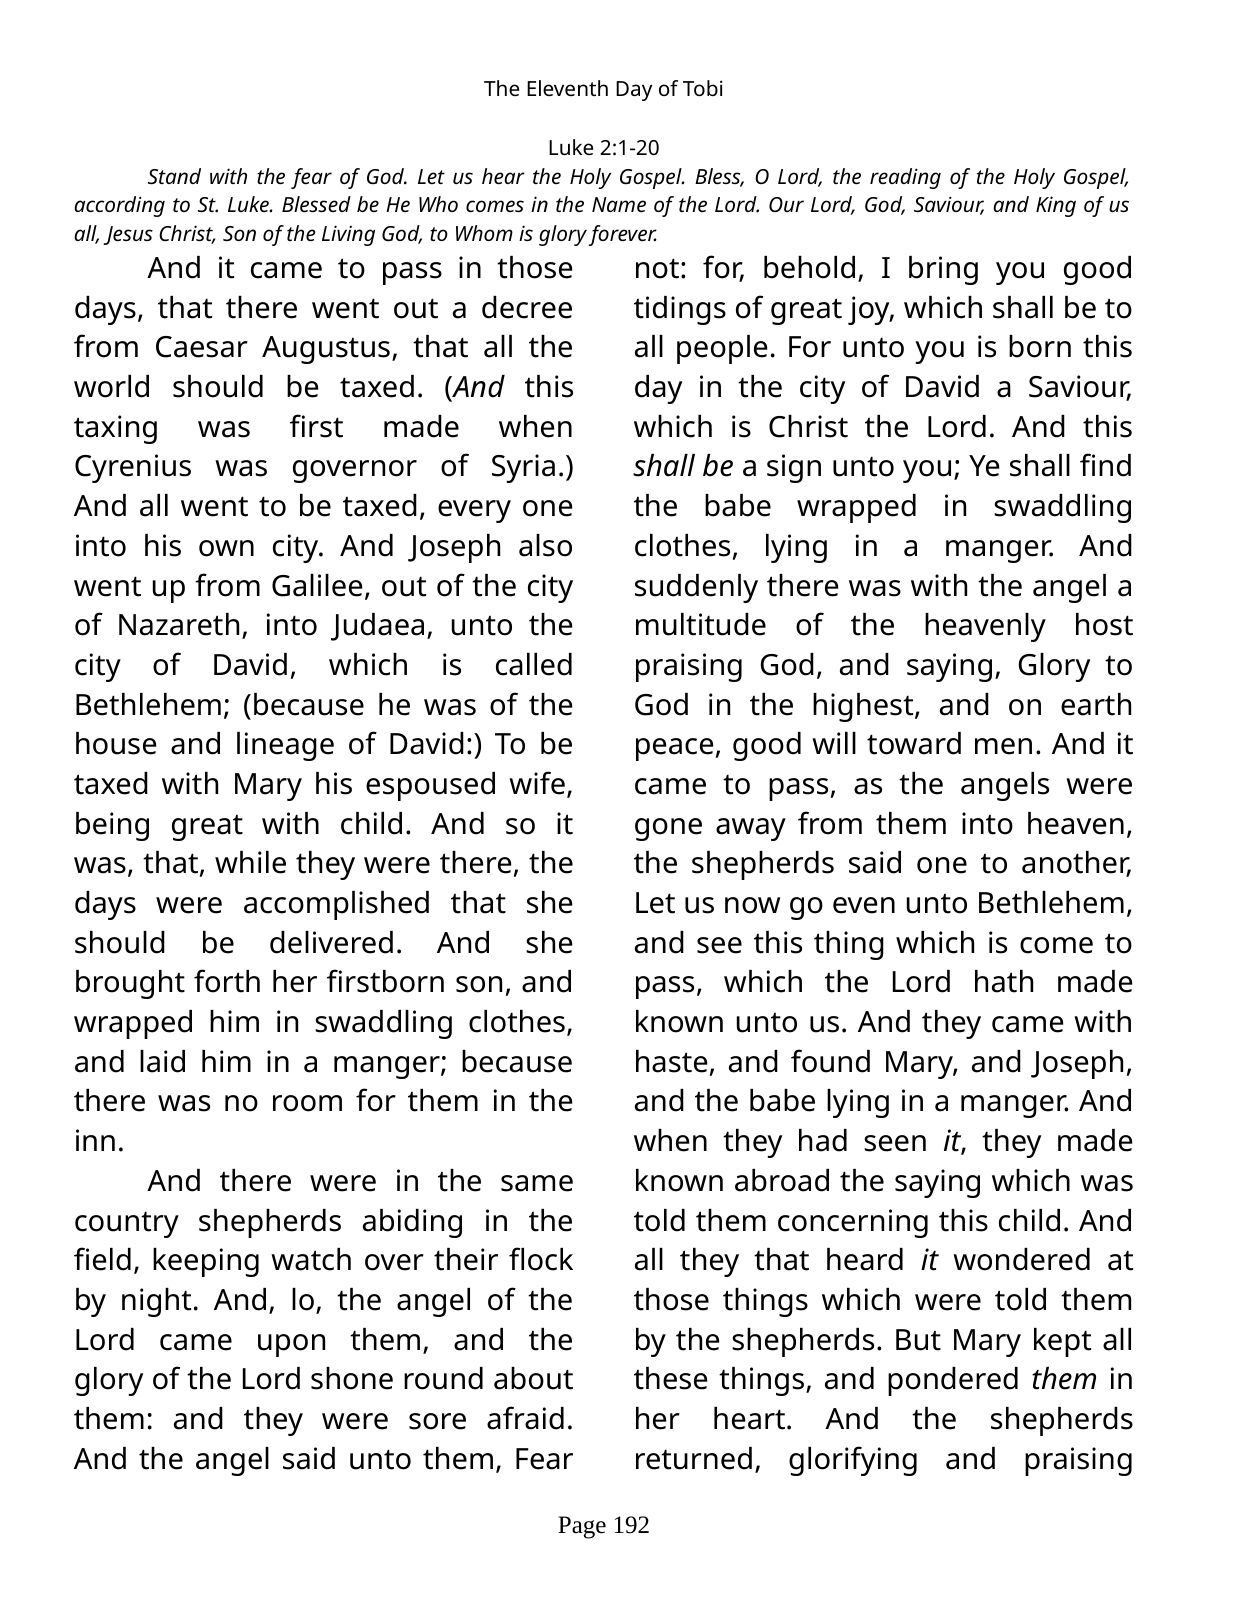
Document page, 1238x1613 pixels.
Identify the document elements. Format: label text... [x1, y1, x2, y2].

text And there were in the same country shepherds abiding in the field, keeping watch over their flock by night. And, lo, the angel of the Lord came upon them, and the glory of the Lord shone round about them: and they were sore afraid. And the angel said unto them, Fear [73, 1160, 574, 1478]
text The Eleventh Day of Tobi [72, 74, 1135, 102]
text Stand with the fear of God. Let us hear the Holy Gospel. Bless, O Lord, the reading of the Holy Gospel, according to St. Luke. Blessed be He Who comes in the Name of the Lord. Our Lord, God, Saviour, and King of us all, Jesus Christ, Son of the Living God, to Whom is glory forever. [73, 162, 1134, 247]
text Luke 2:1-20 [73, 133, 1134, 162]
text And it came to pass in those days, that there went out a decree from Caesar Augustus, that all the world should be taxed. (And this taxing was first made when Cyrenius was governor of Syria.) And all went to be taxed, every one into his own city. And Joseph also went up from Galilee, out of the city of Nazareth, into Judaea, unto the city of David, which is called Bethlehem; (because he was of the house and lineage of David:) To be taxed with Mary his espoused wife, being great with child. And so it was, that, while they were there, the days were accomplished that she should be delivered. And she brought forth her firstborn son, and wrapped him in swaddling clothes, and laid him in a manger; because there was no room for them in the inn. [73, 247, 574, 1160]
text not: for, behold, I bring you good tidings of great joy, which shall be to all people. For unto you is born this day in the city of David a Saviour, which is Christ the Lord. And this shall be a sign unto you; Ye shall find the babe wrapped in swaddling clothes, lying in a manger. And suddenly there was with the angel a multitude of the heavenly host praising God, and saying, Glory to God in the highest, and on earth peace, good will toward men. And it came to pass, as the angels were gone away from them into heaven, the shepherds said one to another, Let us now go even unto Bethlehem, and see this thing which is come to pass, which the Lord hath made known unto us. And they came with haste, and found Mary, and Joseph, and the babe lying in a manger. And when they had seen it, they made known abroad the saying which was told them concerning this child. And all they that heard it wondered at those things which were told them by the shepherds. But Mary kept all these things, and pondered them in her heart. And the shepherds returned, glorifying and praising [633, 247, 1134, 1478]
